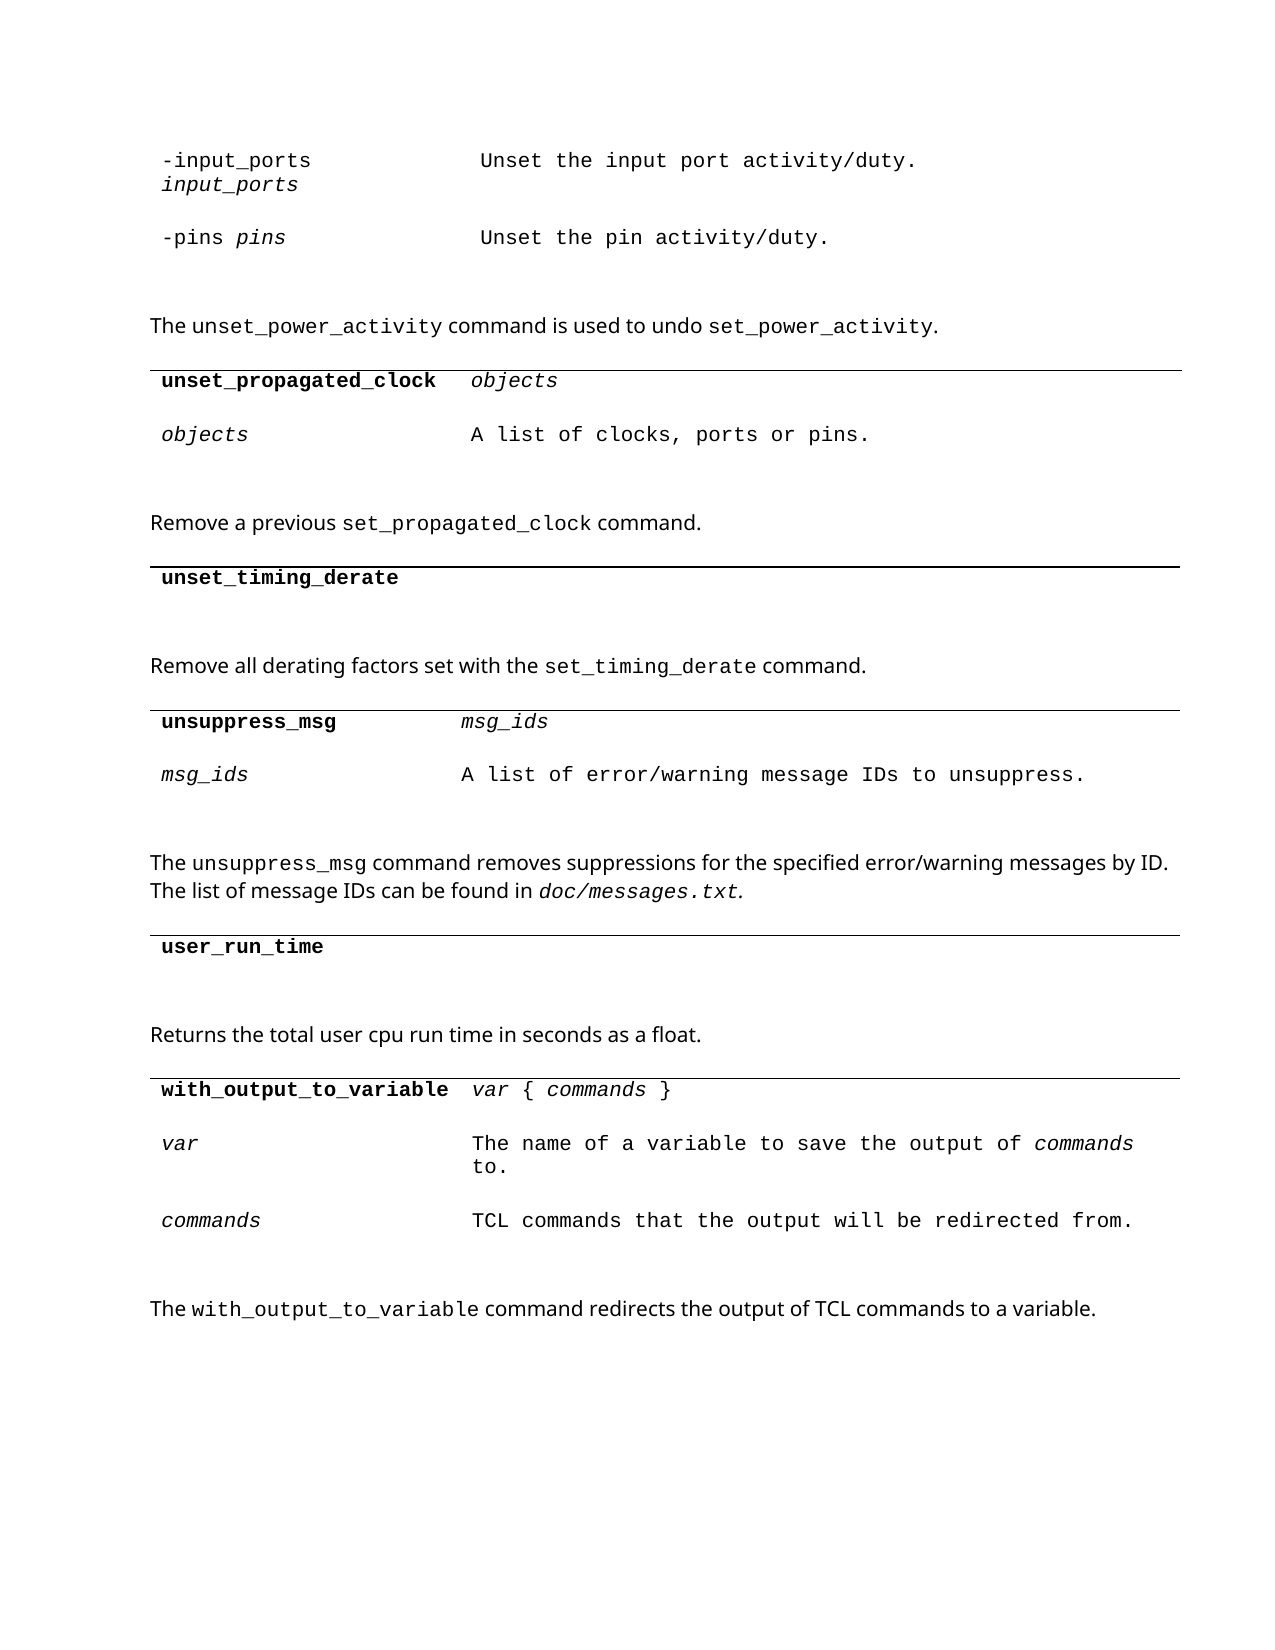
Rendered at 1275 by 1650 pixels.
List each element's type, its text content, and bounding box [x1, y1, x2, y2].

table_cell objects [150, 424, 459, 478]
text The with_output_to_variable command redirects the output of TCL commands to a variable. [150, 1294, 1180, 1322]
table_header objects [459, 371, 1182, 424]
table_cell A list of clocks, ports or pins. [459, 424, 1182, 478]
table_header user_run_time [150, 936, 450, 990]
table_cell -input_ports input_ports [150, 150, 469, 227]
table_header unset_timing_derate [150, 568, 441, 621]
text Remove a previous set_propagated_clock command. [150, 508, 1180, 536]
table_cell msg_ids [150, 764, 450, 818]
table_header unset_propagated_clock [150, 371, 459, 424]
table_cell commands [150, 1210, 460, 1264]
table_header [450, 936, 1180, 990]
table_header msg_ids [450, 711, 1180, 764]
table_cell A list of error/warning message IDs to unsuppress. [450, 764, 1180, 818]
table_cell TCL commands that the output will be redirected from. [460, 1210, 1180, 1264]
table_header with_output_to_variable [150, 1079, 460, 1133]
text Returns the total user cpu run time in seconds as a float. [150, 1020, 1180, 1048]
table_cell Unset the pin activity/duty. [469, 227, 1180, 281]
text Remove all derating factors set with the set_timing_derate command. [150, 651, 1180, 679]
table_cell The name of a variable to save the output of commands to. [460, 1133, 1180, 1210]
table_header unsuppress_msg [150, 711, 450, 764]
table_cell Unset the input port activity/duty. [469, 150, 1180, 227]
table_header var { commands } [460, 1079, 1180, 1133]
text The unsuppress_msg command removes suppressions for the specified error/warning messages by ID. The list of message IDs can be found in doc/messages.txt. [150, 848, 1180, 905]
text The unset_power_activity command is used to undo set_power_activity. [150, 311, 1180, 339]
table_header [441, 568, 1180, 621]
table_cell var [150, 1133, 460, 1210]
table_cell -pins pins [150, 227, 469, 281]
